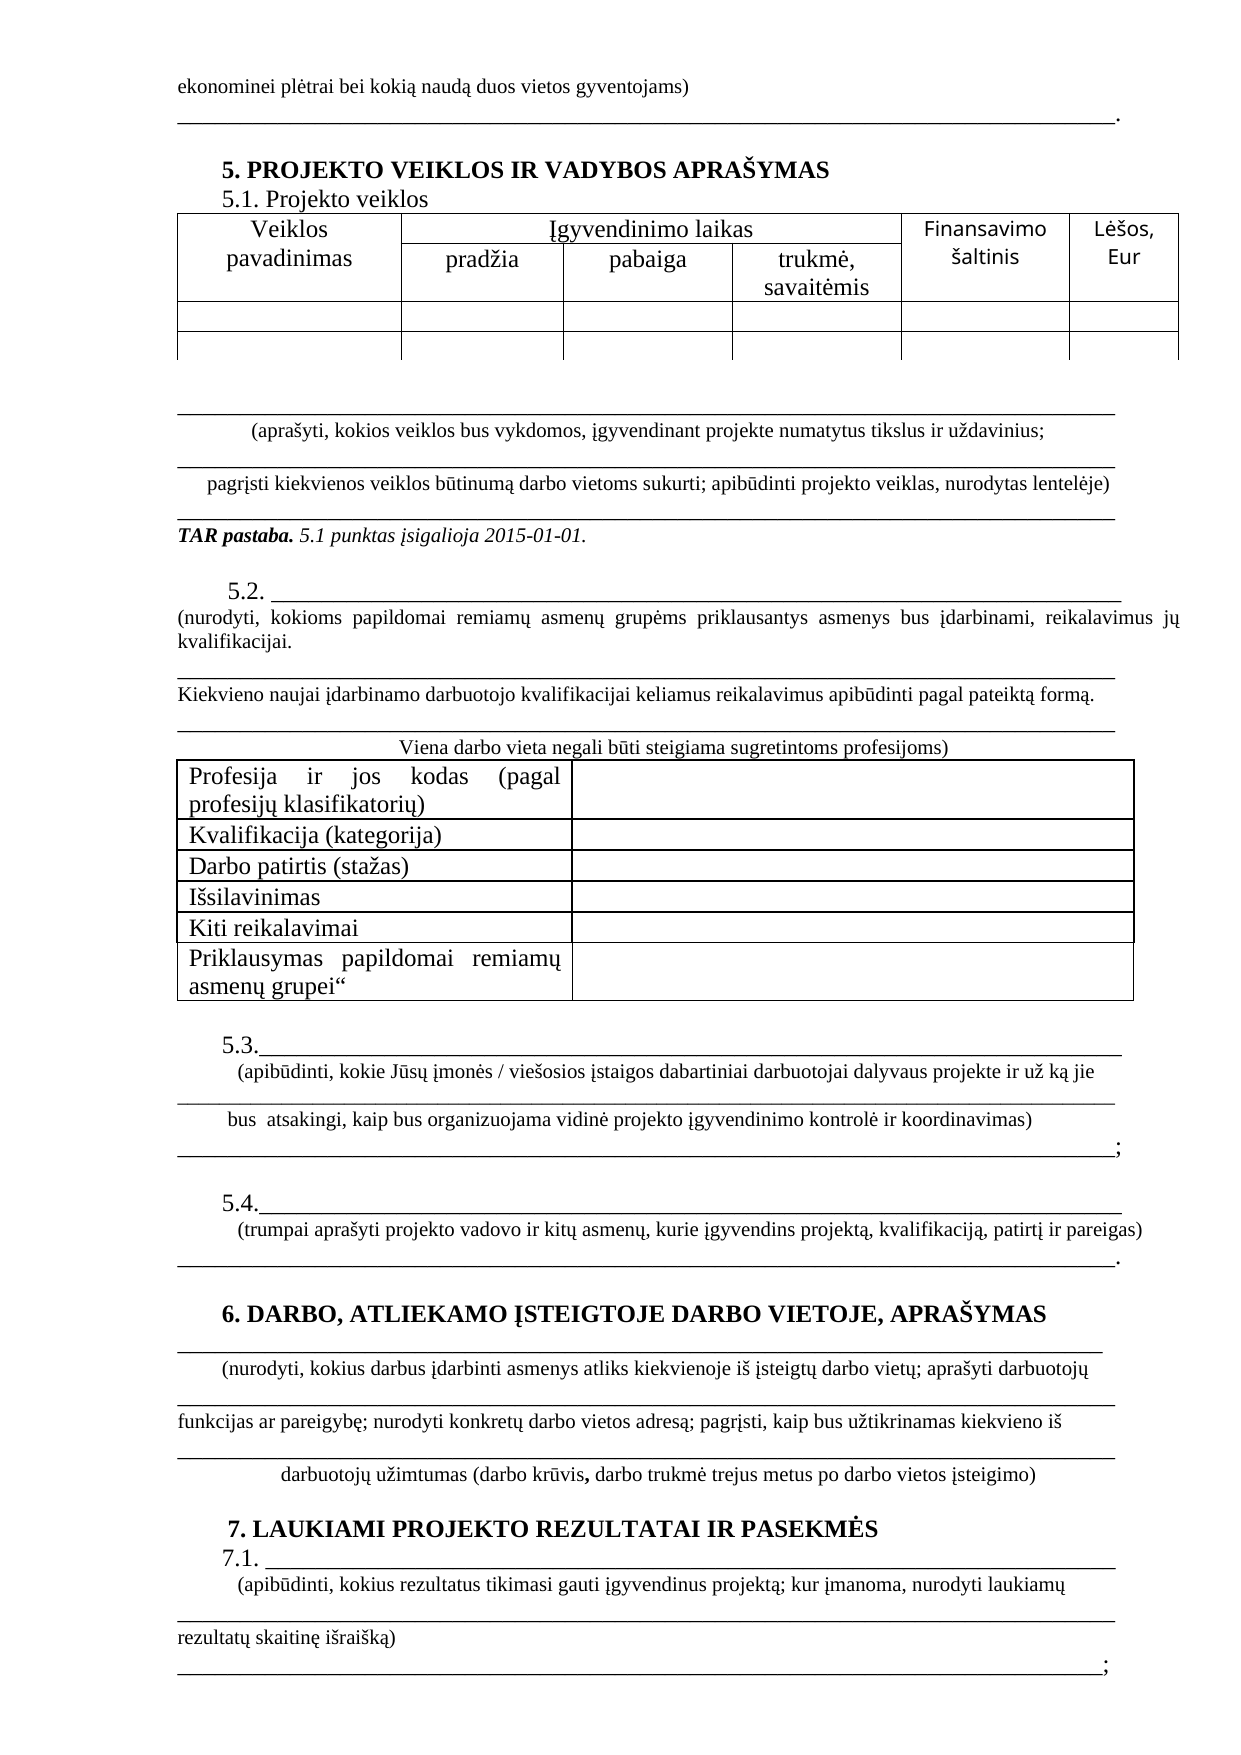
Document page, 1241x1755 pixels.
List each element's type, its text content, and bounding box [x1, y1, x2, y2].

table_cell [733, 302, 901, 331]
text 7. LAUKIAMI PROJEKTO REZULTATAI IR PASEKMĖS [227, 1514, 1181, 1543]
text Kiekvieno naujai įdarbinamo darbuotojo kvalifikacijai keliamus reikalavimus apibūdinti pagal pateiktą formą. [177, 682, 1181, 706]
text funkcijas ar pareigybę; nurodyti konkretų darbo vietos adresą; pagrįsti, kaip bus užtikrinamas kiekvieno iš [177, 1409, 1181, 1433]
text 5.1. Projekto veiklos [177, 184, 1181, 213]
text ___________________________________________________________________________ [177, 1433, 1181, 1462]
table_header Veiklos pavadinimas [178, 214, 401, 301]
text pagrįsti kiekvienos veiklos būtinumą darbo vietoms sukurti; apibūdinti projekto veiklas, nurodytas lentelėje) [177, 471, 1181, 494]
table_cell [402, 302, 563, 331]
table_cell [1070, 332, 1178, 360]
table_header Finansavimo šaltinis [902, 214, 1069, 301]
text __________________________________________________________________________________________ [177, 1083, 1181, 1107]
text (aprašyti, kokios veiklos bus vykdomos, įgyvendinant projekte numatytus tikslus ir uždavinius; [177, 418, 1181, 442]
table_header Įgyvendinimo laikas [402, 214, 901, 243]
table_cell pabaiga [564, 244, 732, 301]
text ___________________________________________________________________________ [177, 389, 1181, 418]
table_cell [564, 332, 732, 360]
table_cell [178, 332, 401, 360]
table_header Profesija ir jos kodas (pagal profesijų klasifikatorių) [178, 761, 571, 818]
table_cell Priklausymas papildomai remiamų asmenų grupei“ [178, 943, 572, 1000]
table_cell Kiti reikalavimai [178, 913, 571, 942]
table_cell trukmė, savaitėmis [733, 244, 901, 301]
table_cell [573, 882, 1133, 911]
table_cell [902, 302, 1069, 331]
text ___________________________________________________________________________ [177, 706, 1181, 734]
text 5.2. ____________________________________________________________________ [177, 576, 1181, 605]
text 6. DARBO, ATLIEKAMO ĮSTEIGTOJE DARBO VIETOJE, APRAŠYMAS [177, 1299, 1181, 1327]
table_cell [573, 943, 1133, 1000]
table_header Lėšos, Eur [1070, 214, 1178, 301]
text bus atsakingi, kaip bus organizuojama vidinė projekto įgyvendinimo kontrolė ir koordinavimas) [177, 1107, 1181, 1131]
text (apibūdinti, kokius rezultatus tikimasi gauti įgyvendinus projektą; kur įmanoma, nurodyti laukiamų [177, 1572, 1181, 1596]
table_cell [564, 302, 732, 331]
text (nurodyti, kokioms papildomai remiamų asmenų grupėms priklausantys asmenys bus įdarbinami, reikalavimus jų kvalifikacijai. [177, 605, 1181, 653]
table_cell [573, 851, 1133, 880]
text ekonominei plėtrai bei kokią naudą duos vietos gyventojams) [177, 74, 1181, 98]
table_cell Kvalifikacija (kategorija) [178, 820, 571, 849]
text (apibūdinti, kokie Jūsų įmonės / viešosios įstaigos dabartiniai darbuotojai dalyvaus projekte ir už ką jie [177, 1059, 1181, 1083]
text ___________________________________________________________________________ [177, 1380, 1181, 1409]
text darbuotojų užimtumas (darbo krūvis, darbo trukmė trejus metus po darbo vietos įsteigimo) [177, 1462, 1181, 1486]
table_cell [178, 302, 401, 331]
text 7.1. ____________________________________________________________________ [177, 1543, 1181, 1572]
text ___________________________________________________________________________ [177, 442, 1181, 471]
table_cell Darbo patirtis (stažas) [178, 851, 571, 880]
text 5. PROJEKTO veiklos IR VADYBOS aprašymas [177, 155, 1181, 184]
text __________________________________________________________________________; [177, 1649, 1181, 1678]
text ___________________________________________________________________________ [177, 653, 1181, 682]
text Viena darbo vieta negali būti steigiama sugretintoms profesijoms) [177, 734, 1181, 759]
text TAR pastaba. 5.1 punktas įsigalioja 2015-01-01. [177, 523, 1181, 547]
text 5.4._____________________________________________________________________ [177, 1188, 1181, 1217]
table_header [573, 761, 1133, 818]
table_cell pradžia [402, 244, 563, 301]
text 5.3._____________________________________________________________________ [177, 1030, 1181, 1059]
table_cell [902, 332, 1069, 360]
table_cell [733, 332, 901, 360]
text ___________________________________________________________________________ [177, 1596, 1181, 1625]
text rezultatų skaitinę išraišką) [177, 1625, 1181, 1649]
table_cell Išsilavinimas [178, 882, 571, 911]
text ___________________________________________________________________________. [177, 98, 1181, 127]
text (trumpai aprašyti projekto vadovo ir kitų asmenų, kurie įgyvendins projektą, kvalifikaciją, patirtį ir pareigas) [177, 1217, 1181, 1241]
table_cell [1070, 302, 1178, 331]
text (nurodyti, kokius darbus įdarbinti asmenys atliks kiekvienoje iš įsteigtų darbo vietų; aprašyti darbuotojų [177, 1356, 1181, 1380]
table_cell [573, 913, 1133, 942]
text ___________________________________________________________________________; [177, 1131, 1181, 1159]
table_cell [573, 820, 1133, 849]
text __________________________________________________________________________ [177, 1327, 1181, 1356]
text ___________________________________________________________________________. [177, 1241, 1181, 1270]
text ___________________________________________________________________________ [177, 494, 1181, 523]
table_cell [402, 332, 563, 360]
